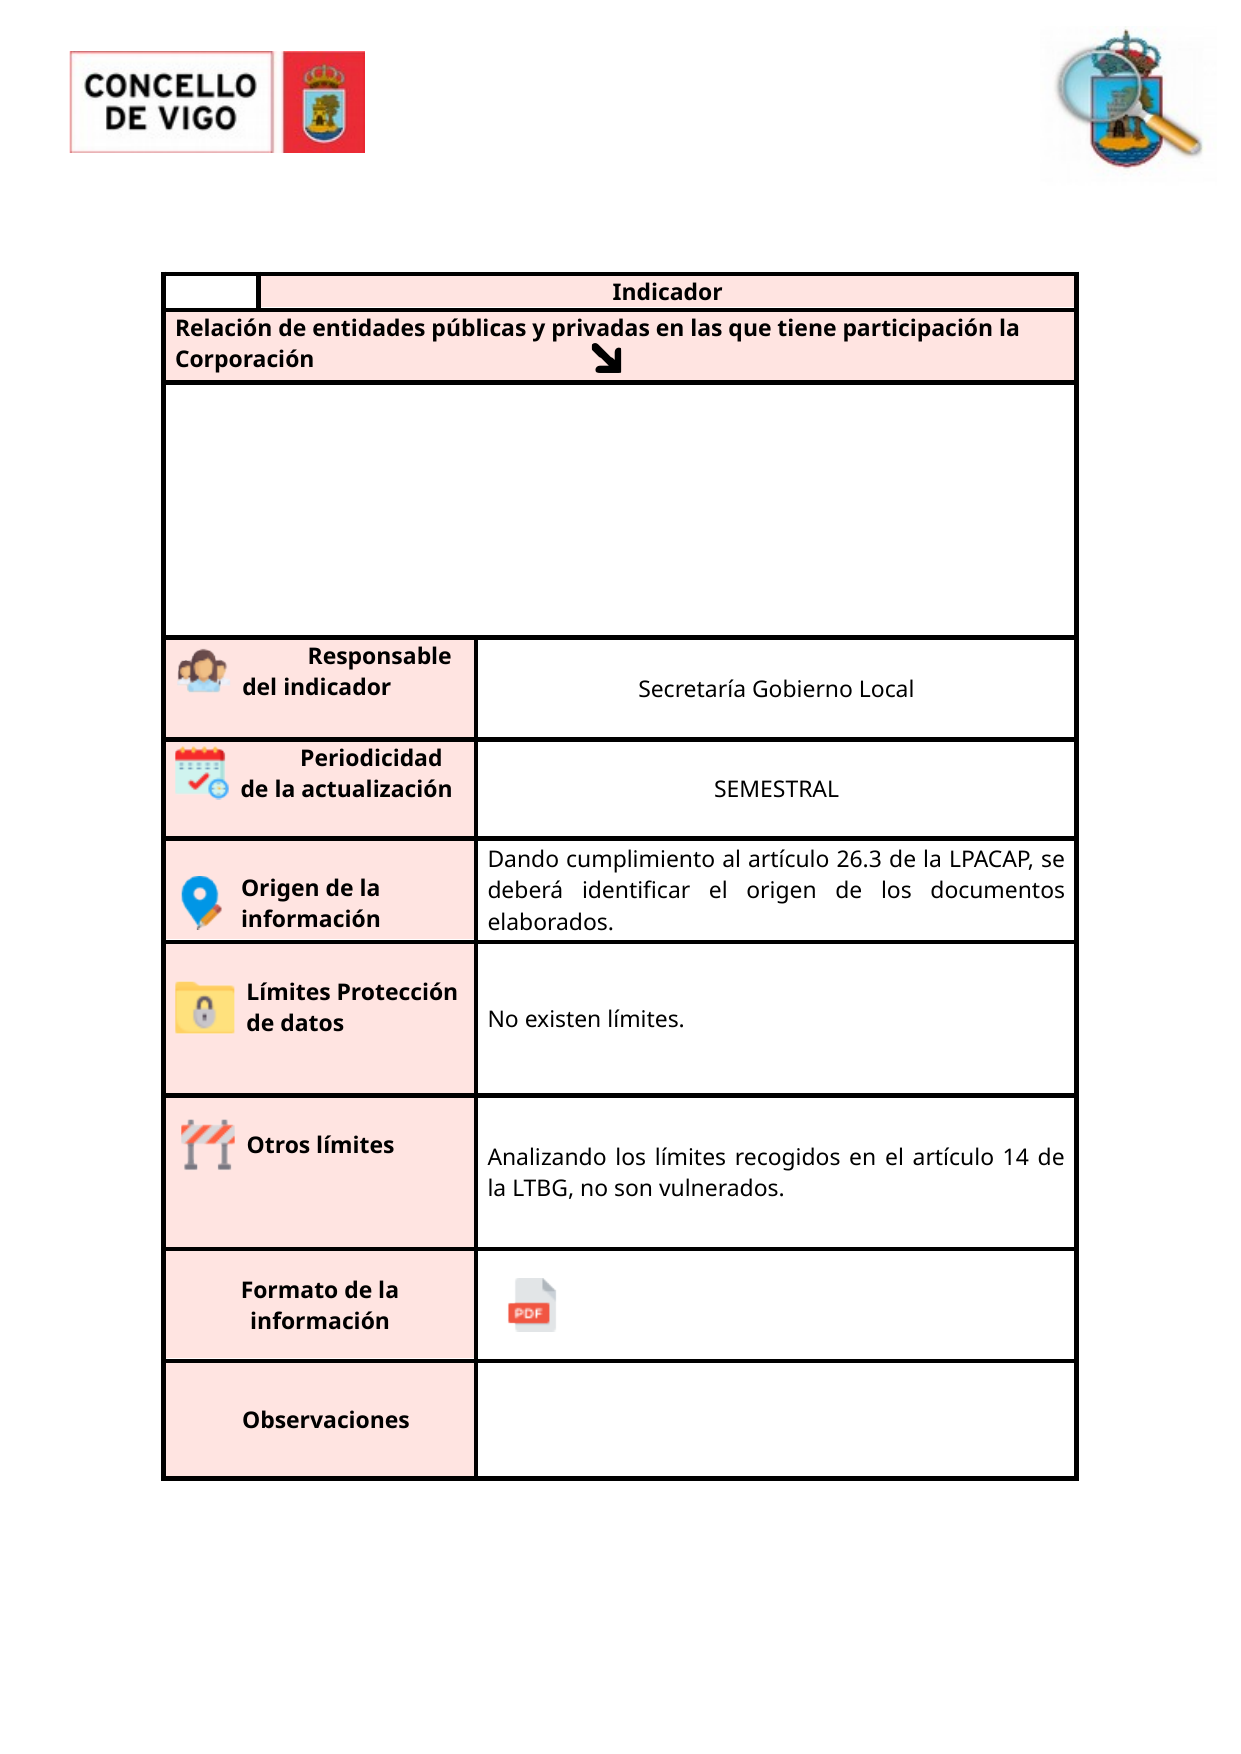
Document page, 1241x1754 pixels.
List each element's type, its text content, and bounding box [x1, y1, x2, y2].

table_cell [478, 1251, 1074, 1358]
table_cell Dando cumplimiento al artículo 26.3 de la LPACAP, se deberá identificar el origen de los documentos elaborados. [478, 841, 1074, 939]
picture [175, 746, 229, 800]
picture [175, 978, 235, 1038]
table_cell Responsable del indicador [166, 640, 474, 737]
picture [181, 1118, 235, 1172]
table_cell [478, 1363, 1074, 1476]
table_cell Periodicidad de la actualización [166, 742, 474, 836]
table_cell Observaciones [166, 1363, 474, 1476]
table_cell SEMESTRAL [478, 742, 1074, 836]
table_cell Relación de entidades públicas y privadas en las que tiene participación la Corporación [166, 312, 1074, 380]
table_cell Formato de la información [166, 1251, 474, 1358]
table_cell Origen de la información [166, 841, 474, 939]
picture [175, 876, 229, 930]
table_cell Secretaría Gobierno Local [478, 640, 1074, 737]
table_cell Analizando los límites recogidos en el artículo 14 de la LTBG, no son vulnerados. [478, 1098, 1074, 1247]
picture [69, 51, 365, 153]
table_cell No existen límites. [478, 944, 1074, 1093]
picture [506, 1278, 559, 1332]
picture [177, 644, 231, 698]
table_header Indicador [261, 276, 1074, 307]
table_cell Otros límites [166, 1098, 474, 1247]
picture [591, 343, 622, 373]
table_cell [166, 385, 1074, 635]
table_header [166, 276, 256, 307]
picture [1040, 26, 1218, 186]
picture [193, 888, 207, 900]
table_cell Límites Protección de datos [166, 944, 474, 1093]
